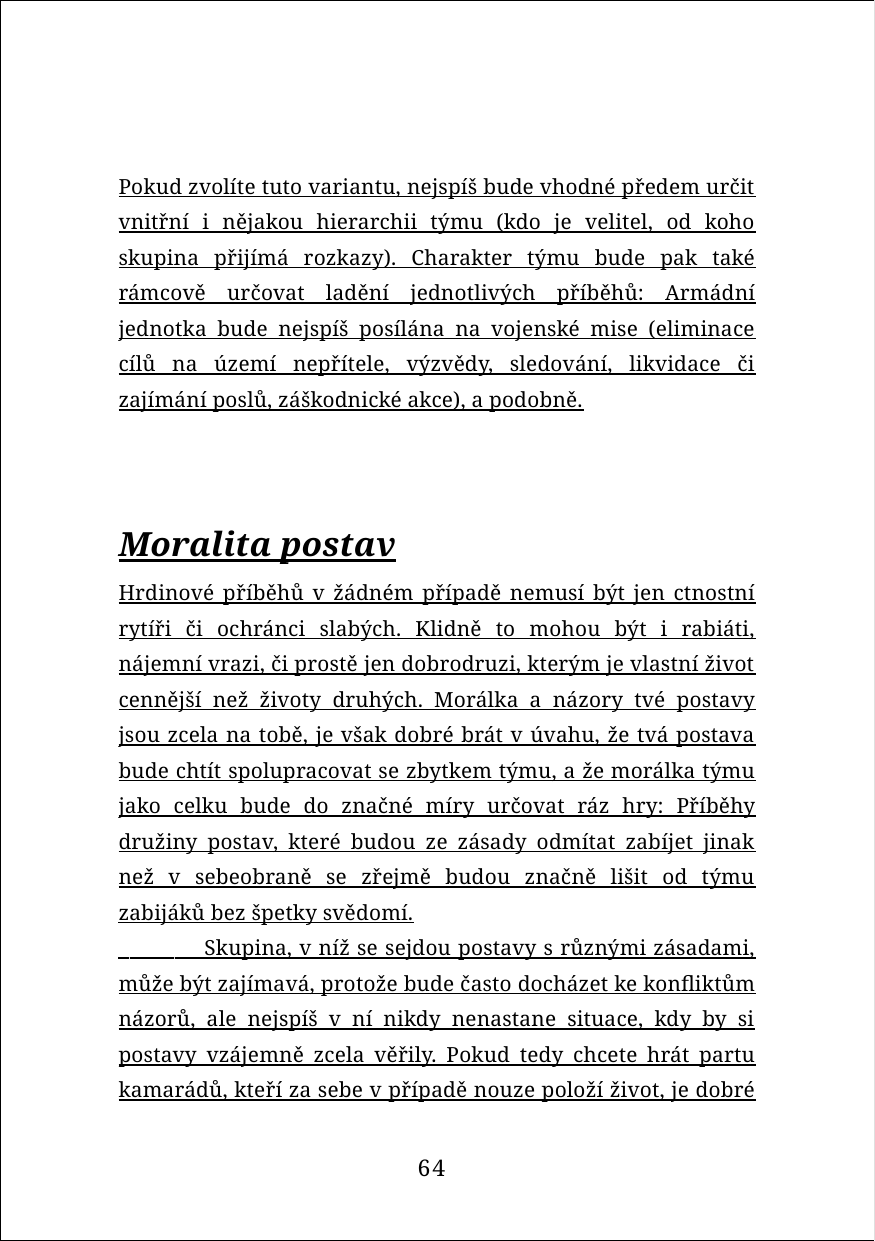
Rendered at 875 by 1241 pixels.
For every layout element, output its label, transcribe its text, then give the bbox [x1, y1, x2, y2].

text zajímání poslů, záškodnické akce), a podobně. [118, 374, 756, 413]
text rytíři či ochránci slabých. Klidně to mohou být i rabiáti, [118, 603, 756, 638]
text rámcově určovat ladění jednotlivých příběhů: Armádní [118, 268, 756, 302]
text jednotka bude nejspíš posílána na vojenské mise (eliminace [118, 303, 756, 338]
text názorů, ale nejspíš v ní nikdy nenastane situace, kdy by si postavy vzájemně zcela věřily. Pokud tedy chcete hrát partu [118, 994, 756, 1064]
text skupina přijímá rozkazy). Charakter týmu bude pak také [118, 232, 756, 267]
text družiny postav, které budou ze zásady odmítat zabíjet jinak [118, 817, 756, 851]
text Hrdinové příběhů v žádném případě nemusí být jen ctnostní [118, 578, 756, 602]
text než v sebeobraně se zřejmě budou značně lišit od týmu [118, 852, 756, 886]
text cílů na území nepřítele, výzvědy, sledování, likvidace či [118, 339, 756, 373]
text může být zajímavá, protože bude často docházet ke konfliktům [118, 959, 756, 993]
text jako celku bude do značné míry určovat ráz hry: Příběhy [118, 781, 756, 815]
text zabijáků bez špetky svědomí. Skupina, v níž se sejdou postavy s různými zásadami, [118, 887, 756, 957]
subtitle Moralita postav [118, 521, 756, 566]
text cennější než životy druhých. Morálka a názory tvé postavy [118, 674, 756, 709]
text kamarádů, kteří za sebe v případě nouze položí život, je dobré [118, 1066, 756, 1099]
text vnitřní i nějakou hierarchii týmu (kdo je velitel, od koho [118, 197, 756, 231]
text Pokud zvolíte tuto variantu, nejspíš bude vhodné předem určit [118, 172, 756, 196]
text bude chtít spolupracovat se zbytkem týmu, a že morálka týmu [118, 746, 756, 780]
text jsou zcela na tobě, je však dobré brát v úvahu, že tvá postava [118, 710, 756, 744]
text nájemní vrazi, či prostě jen dobrodruzi, kterým je vlastní život [118, 639, 756, 673]
